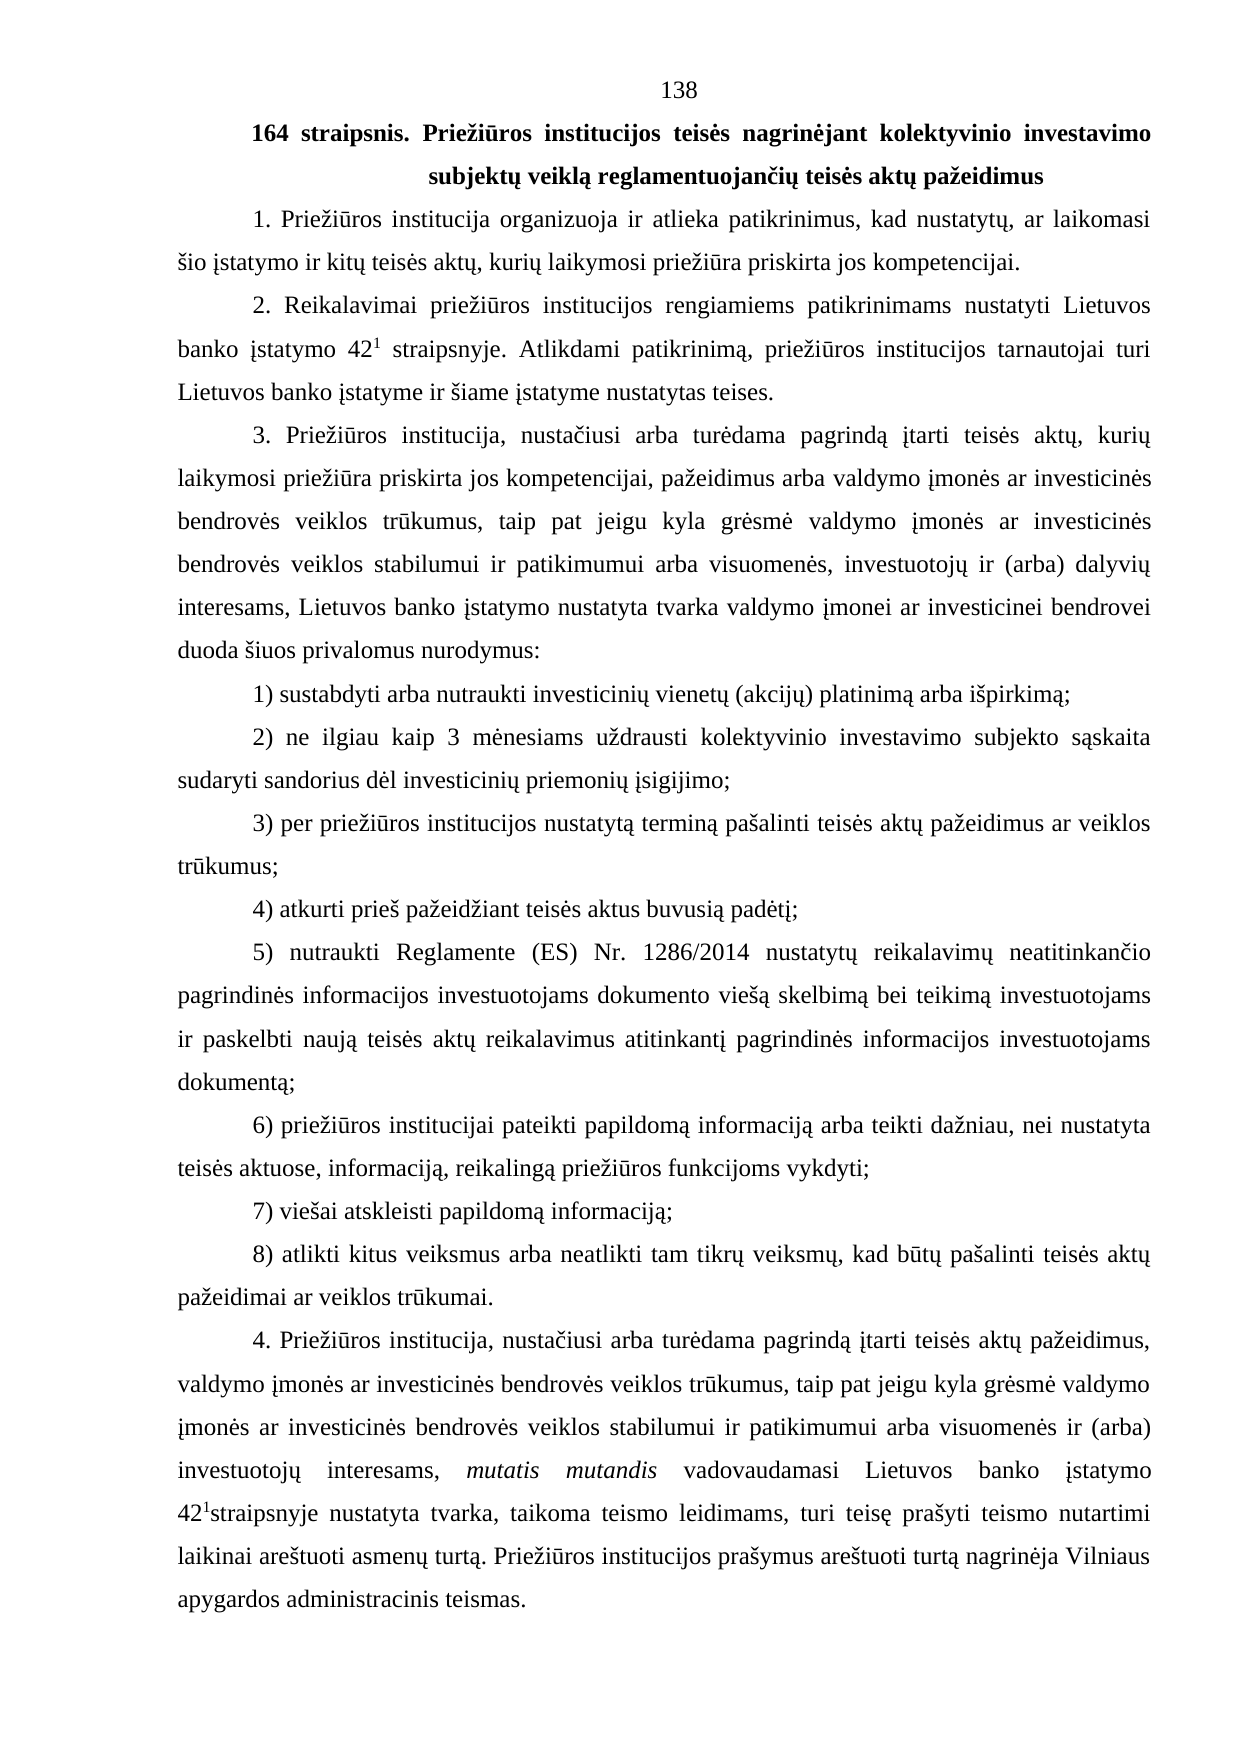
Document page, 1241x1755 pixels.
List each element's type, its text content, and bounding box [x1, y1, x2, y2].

text 8) atlikti kitus veiksmus arba neatlikti tam tikrų veiksmų, kad būtų pašalinti teisės aktų pažeidimai ar veiklos trūkumai. [177, 1239, 1152, 1311]
text 3) per priežiūros institucijos nustatytą terminą pašalinti teisės aktų pažeidimus ar veiklos trūkumus; [177, 808, 1152, 880]
text 4) atkurti prieš pažeidžiant teisės aktus buvusią padėtį; [177, 894, 1152, 923]
text 1. Priežiūros institucija organizuoja ir atlieka patikrinimus, kad nustatytų, ar laikomasi šio įstatymo ir kitų teisės aktų, kurių laikymosi priežiūra priskirta jos kompetencijai. [177, 204, 1152, 276]
text 4. Priežiūros institucija, nustačiusi arba turėdama pagrindą įtarti teisės aktų pažeidimus, valdymo įmonės ar investicinės bendrovės veiklos trūkumus, taip pat jeigu kyla grėsmė valdymo įmonės ar investicinės bendrovės veiklos stabilumui ir patikimumui arba visuomenės ir (arba) investuotojų interesams, mutatis mutandis vadovaudamasi Lietuvos banko įstatymo 421straipsnyje nustatyta tvarka, taikoma teismo leidimams, turi teisę prašyti teismo nutartimi laikinai areštuoti asmenų turtą. Priežiūros institucijos prašymus areštuoti turtą nagrinėja Vilniaus apygardos administracinis teismas. [177, 1326, 1152, 1613]
text 2) ne ilgiau kaip 3 mėnesiams uždrausti kolektyvinio investavimo subjekto sąskaita sudaryti sandorius dėl investicinių priemonių įsigijimo; [177, 722, 1152, 794]
text 5) nutraukti Reglamente (ES) Nr. 1286/2014 nustatytų reikalavimų neatitinkančio pagrindinės informacijos investuotojams dokumento viešą skelbimą bei teikimą investuotojams ir paskelbti naują teisės aktų reikalavimus atitinkantį pagrindinės informacijos investuotojams dokumentą; [177, 937, 1152, 1096]
text 7) viešai atskleisti papildomą informaciją; [177, 1196, 1152, 1225]
text 164 straipsnis. Priežiūros institucijos teisės nagrinėjant kolektyvinio investavimo subjektų veiklą reglamentuojančių teisės aktų pažeidimus [251, 118, 1152, 190]
text 6) priežiūros institucijai pateikti papildomą informaciją arba teikti dažniau, nei nustatyta teisės aktuose, informaciją, reikalingą priežiūros funkcijoms vykdyti; [177, 1110, 1152, 1182]
text 3. Priežiūros institucija, nustačiusi arba turėdama pagrindą įtarti teisės aktų, kurių laikymosi priežiūra priskirta jos kompetencijai, pažeidimus arba valdymo įmonės ar investicinės bendrovės veiklos trūkumus, taip pat jeigu kyla grėsmė valdymo įmonės ar investicinės bendrovės veiklos stabilumui ir patikimumui arba visuomenės, investuotojų ir (arba) dalyvių interesams, Lietuvos banko įstatymo nustatyta tvarka valdymo įmonei ar investicinei bendrovei duoda šiuos privalomus nurodymus: [177, 420, 1152, 664]
text 2. Reikalavimai priežiūros institucijos rengiamiems patikrinimams nustatyti Lietuvos banko įstatymo 421 straipsnyje. Atlikdami patikrinimą, priežiūros institucijos tarnautojai turi Lietuvos banko įstatyme ir šiame įstatyme nustatytas teises. [177, 291, 1152, 406]
text 1) sustabdyti arba nutraukti investicinių vienetų (akcijų) platinimą arba išpirkimą; [177, 679, 1152, 707]
